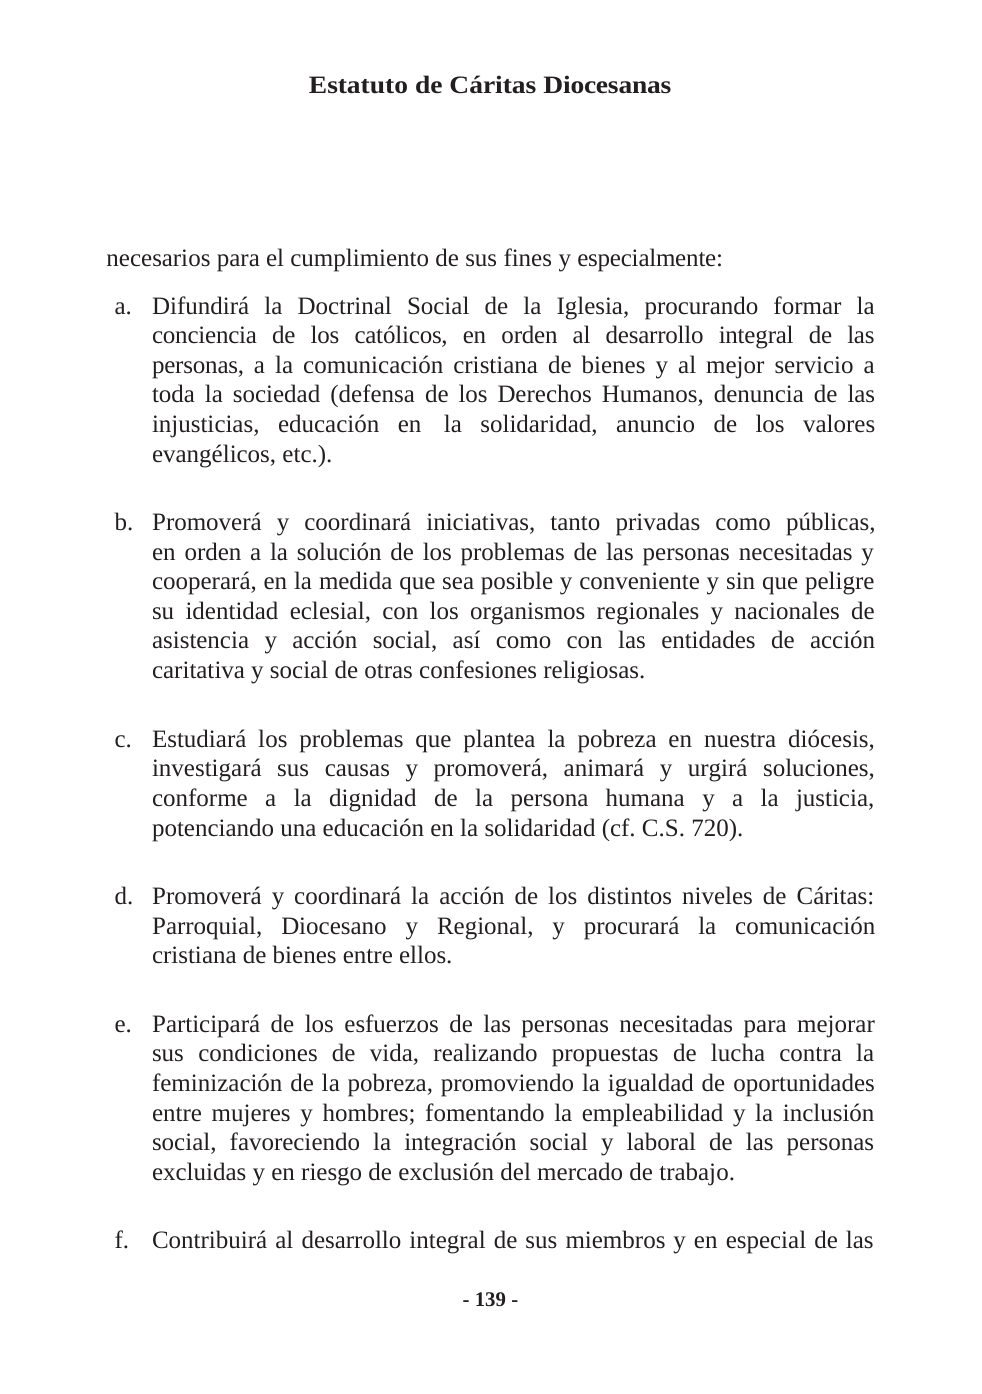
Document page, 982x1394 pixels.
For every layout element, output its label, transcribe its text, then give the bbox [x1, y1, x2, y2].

text necesarios para el cumplimiento de sus fines y especialmente: [106, 243, 917, 272]
list Contribuirá al desarrollo integral de sus miembros y en especial de las [114, 1226, 875, 1254]
list Estudiará los problemas que plantea la pobreza en nuestra diócesis, investigará sus causas y promoverá, animará y urgirá soluciones, conforme a la dignidad de la persona humana y a la justicia, potenciando una educación en la solidaridad (cf. C.S. 720). [114, 724, 875, 841]
list Promoverá y coordinará la acción de los distintos niveles de Cáritas: Parroquial, Diocesano y Regional, y procurará la comunicación cristiana de bienes entre ellos. [114, 881, 875, 969]
list Promoverá y coordinará iniciativas, tanto privadas como públicas, en orden a la solución de los problemas de las personas necesitadas y cooperará, en la medida que sea posible y conveniente y sin que peligre su identidad eclesial, con los organismos regionales y nacionales de asistencia y acción social, así como con las entidades de acción caritativa y social de otras confesiones religiosas. [114, 507, 875, 684]
list Difundirá la Doctrinal Social de la Iglesia, procurando formar la conciencia de los católicos, en orden al desarrollo integral de las personas, a la comunicación cristiana de bienes y al mejor servicio a toda la sociedad (defensa de los Derechos Humanos, denuncia de las injusticias, educación en la solidaridad, anuncio de los valores evangélicos, etc.). [114, 291, 875, 467]
list Participará de los esfuerzos de las personas necesitadas para mejorar sus condiciones de vida, realizando propuestas de lucha contra la feminización de la pobreza, promoviendo la igualdad de oportunidades entre mujeres y hombres; fomentando la empleabilidad y la inclusión social, favoreciendo la integración social y laboral de las personas excluidas y en riesgo de exclusión del mercado de trabajo. [114, 1009, 875, 1186]
